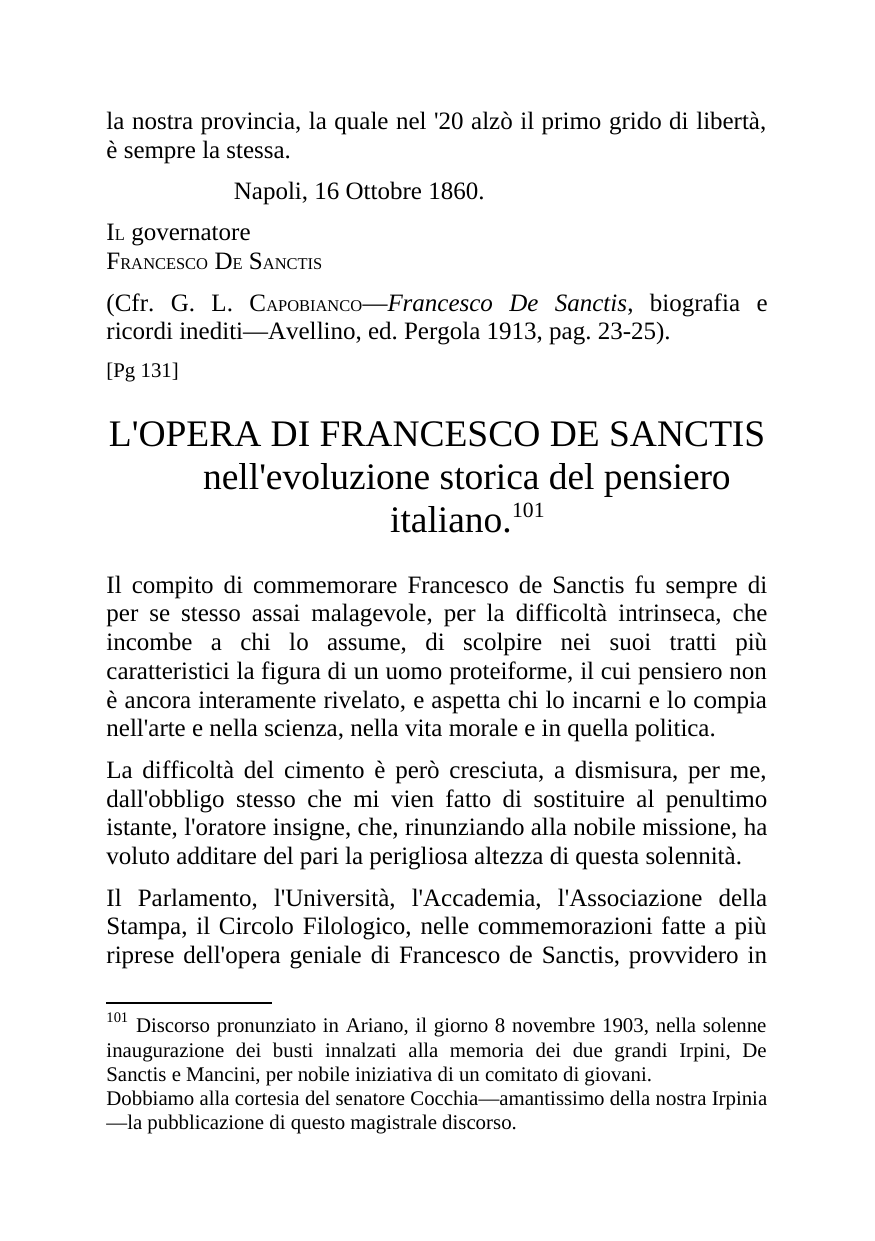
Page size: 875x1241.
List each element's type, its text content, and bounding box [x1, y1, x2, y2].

text la nostra provincia, la quale nel '20 alzò il primo grido di libertà, è sempre la stessa. [106, 106, 768, 164]
text Il governatore [106, 217, 768, 246]
text Il compito di commemorare Francesco de Sanctis fu sempre di per se stesso assai malagevole, per la difficoltà intrinseca, che incombe a chi lo assume, di scolpire nei suoi tratti più caratteristici la figura di un uomo proteiforme, il cui pensiero non è ancora interamente rivelato, e aspetta chi lo incarni e lo compia nell'arte e nella scienza, nella vita morale e in quella politica. [106, 570, 768, 742]
text (Cfr. G. L. Capobianco—Francesco De Sanctis, biografia e ricordi inediti—Avellino, ed. Pergola 1913, pag. 23-25). [106, 288, 768, 345]
text La difficoltà del cimento è però cresciuta, a dismisura, per me, dall'obbligo stesso che mi vien fatto di sostituire al penultimo istante, l'oratore insigne, che, rinunziando alla nobile missione, ha voluto additare del pari la perigliosa altezza di questa solennità. [106, 755, 768, 870]
text Napoli, 16 Ottobre 1860. [106, 176, 768, 205]
text [Pg 131] [106, 358, 768, 382]
text Il Parlamento, l'Università, l'Accademia, l'Associazione della Stampa, il Circolo Filologico, nelle commemorazioni fatte a più riprese dell'opera geniale di Francesco de Sanctis, provvidero in [106, 883, 768, 969]
text Dobbiamo alla cortesia del senatore Cocchia—amantissimo della nostra Irpinia—la pubblicazione di questo magistrale discorso. [106, 1086, 768, 1134]
text Francesco De Sanctis [106, 246, 768, 275]
subtitle L'OPERA DI FRANCESCO DE SANCTIS nell'evoluzione storica del pensiero italiano. [106, 411, 768, 541]
text Discorso pronunziato in Ariano, il giorno 8 novembre 1903, nella solenne inaugurazione dei busti innalzati alla memoria dei due grandi Irpini, De Sanctis e Mancini, per nobile iniziativa di un comitato di giovani. [106, 1009, 768, 1086]
